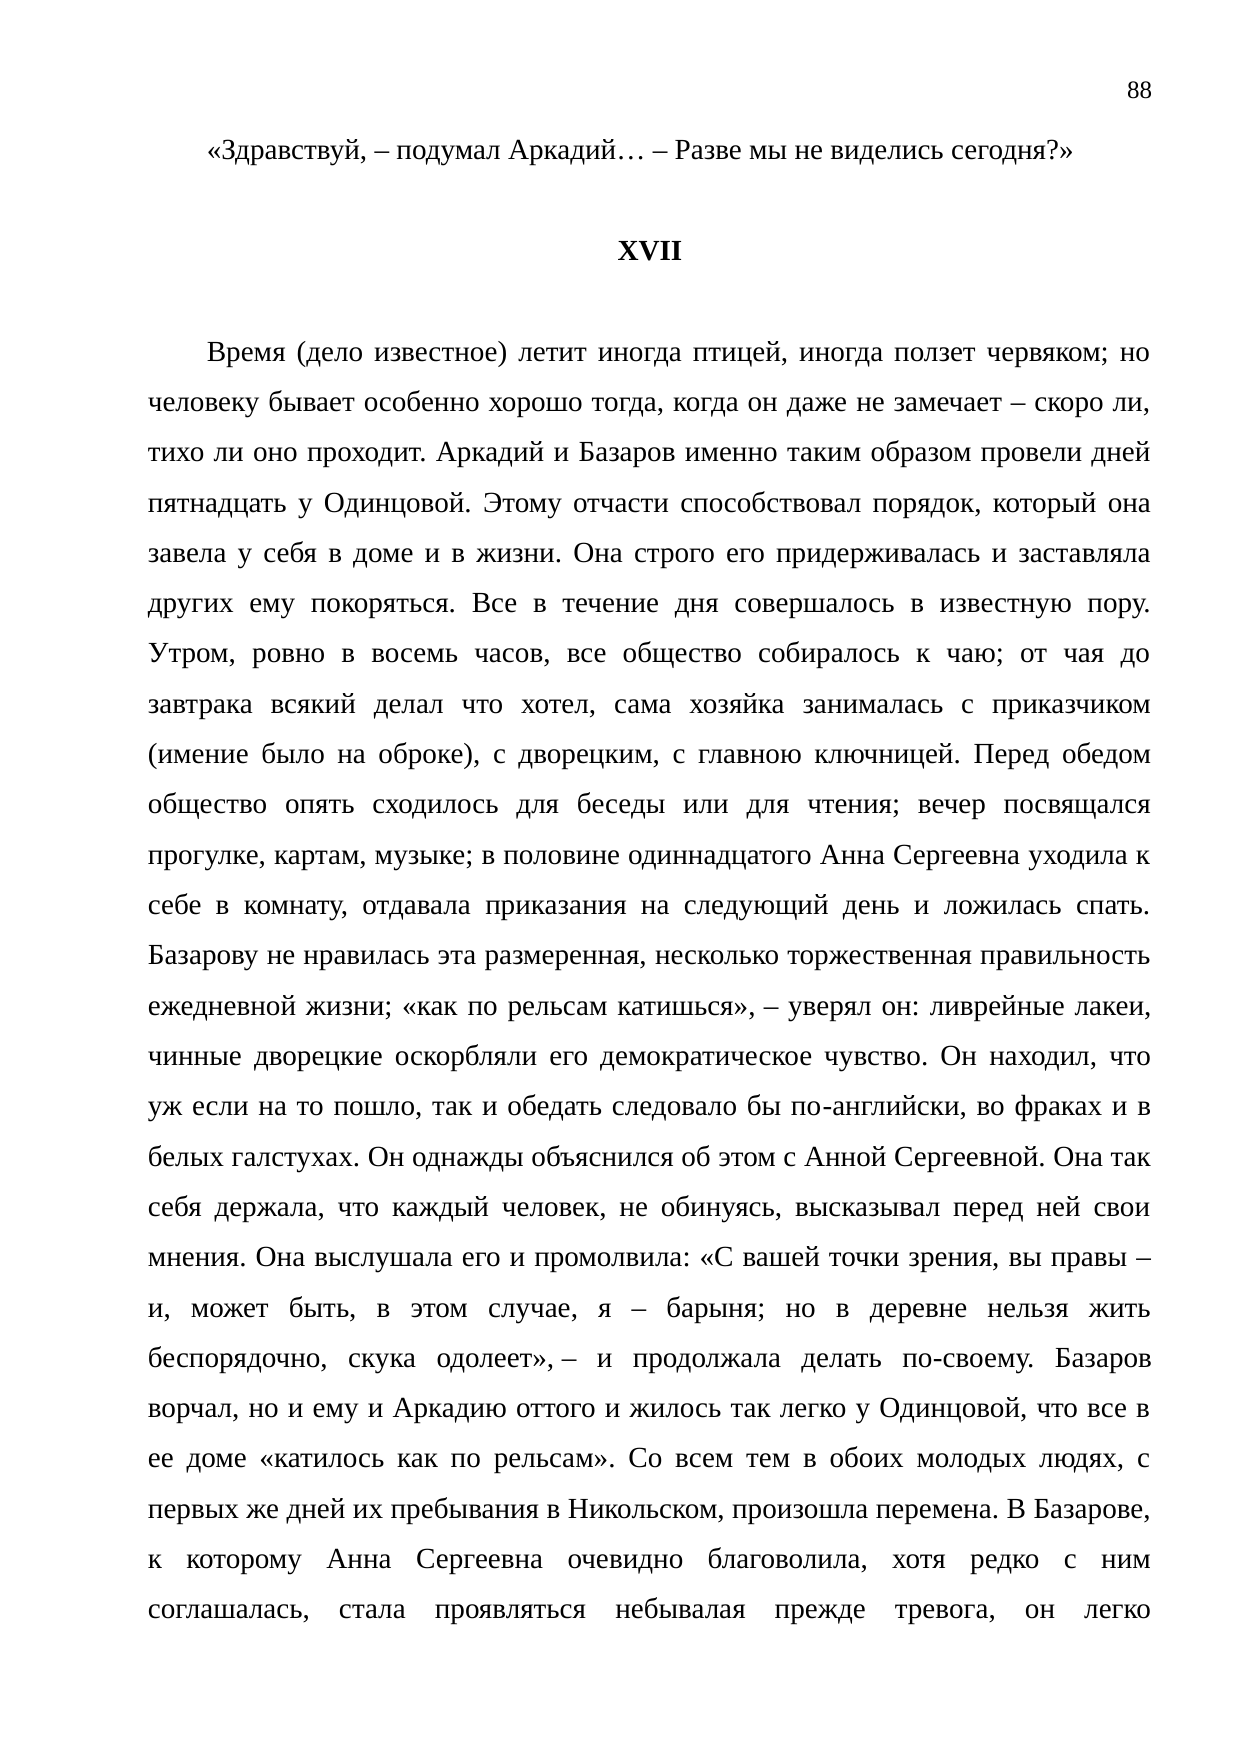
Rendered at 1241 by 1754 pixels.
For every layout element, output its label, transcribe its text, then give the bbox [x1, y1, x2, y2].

text «Здравствуй, – подумал Аркадий… – Разве мы не виделись сегодня?» [148, 132, 1152, 166]
subtitle XVII [148, 233, 1152, 267]
text Время (дело известное) летит иногда птицей, иногда ползет червяком; но человеку бывает особенно хорошо тогда, когда он даже не замечает – скоро ли, тихо ли оно проходит. Аркадий и Базаров именно таким образом провели дней пятнадцать у Одинцовой. Этому отчасти способствовал порядок, который она завела у себя в доме и в жизни. Она строго его придерживалась и заставляла других ему покоряться. Все в течение дня совершалось в известную пору. Утром, ровно в восемь часов, все общество собиралось к чаю; от чая до завтрака всякий делал что хотел, сама хозяйка занималась с приказчиком (имение было на оброке), с дворецким, с главною ключницей. Перед обедом общество опять сходилось для беседы или для чтения; вечер посвящался прогулке, картам, музыке; в половине одиннадцатого Анна Сергеевна уходила к себе в комнату, отдавала приказания на следующий день и ложилась спать. Базарову не нравилась эта размеренная, несколько торжественная правильность ежедневной жизни; «как по рельсам катишься», – уверял он: ливрейные лакеи, чинные дворецкие оскорбляли его демократическое чувство. Он находил, что уж если на то пошло, так и обедать следовало бы по‑английски, во фраках и в белых галстухах. Он однажды объяснился об этом с Анной Сергеевной. Она так себя держала, что каждый человек, не обинуясь, высказывал перед ней свои мнения. Она выслушала его и промолвила: «С вашей точки зрения, вы правы – и, может быть, в этом случае, я – барыня; но в деревне нельзя жить беспорядочно, скука одолеет», – и продолжала делать по‑своему. Базаров ворчал, но и ему и Аркадию оттого и жилось так легко у Одинцовой, что все в ее доме «катилось как по рельсам». Со всем тем в обоих молодых людях, с первых же дней их пребывания в Никольском, произошла перемена. В Базарове, к которому Анна Сергеевна очевидно благоволила, хотя редко с ним соглашалась, стала проявляться небывалая прежде тревога, он легко [148, 334, 1152, 1625]
